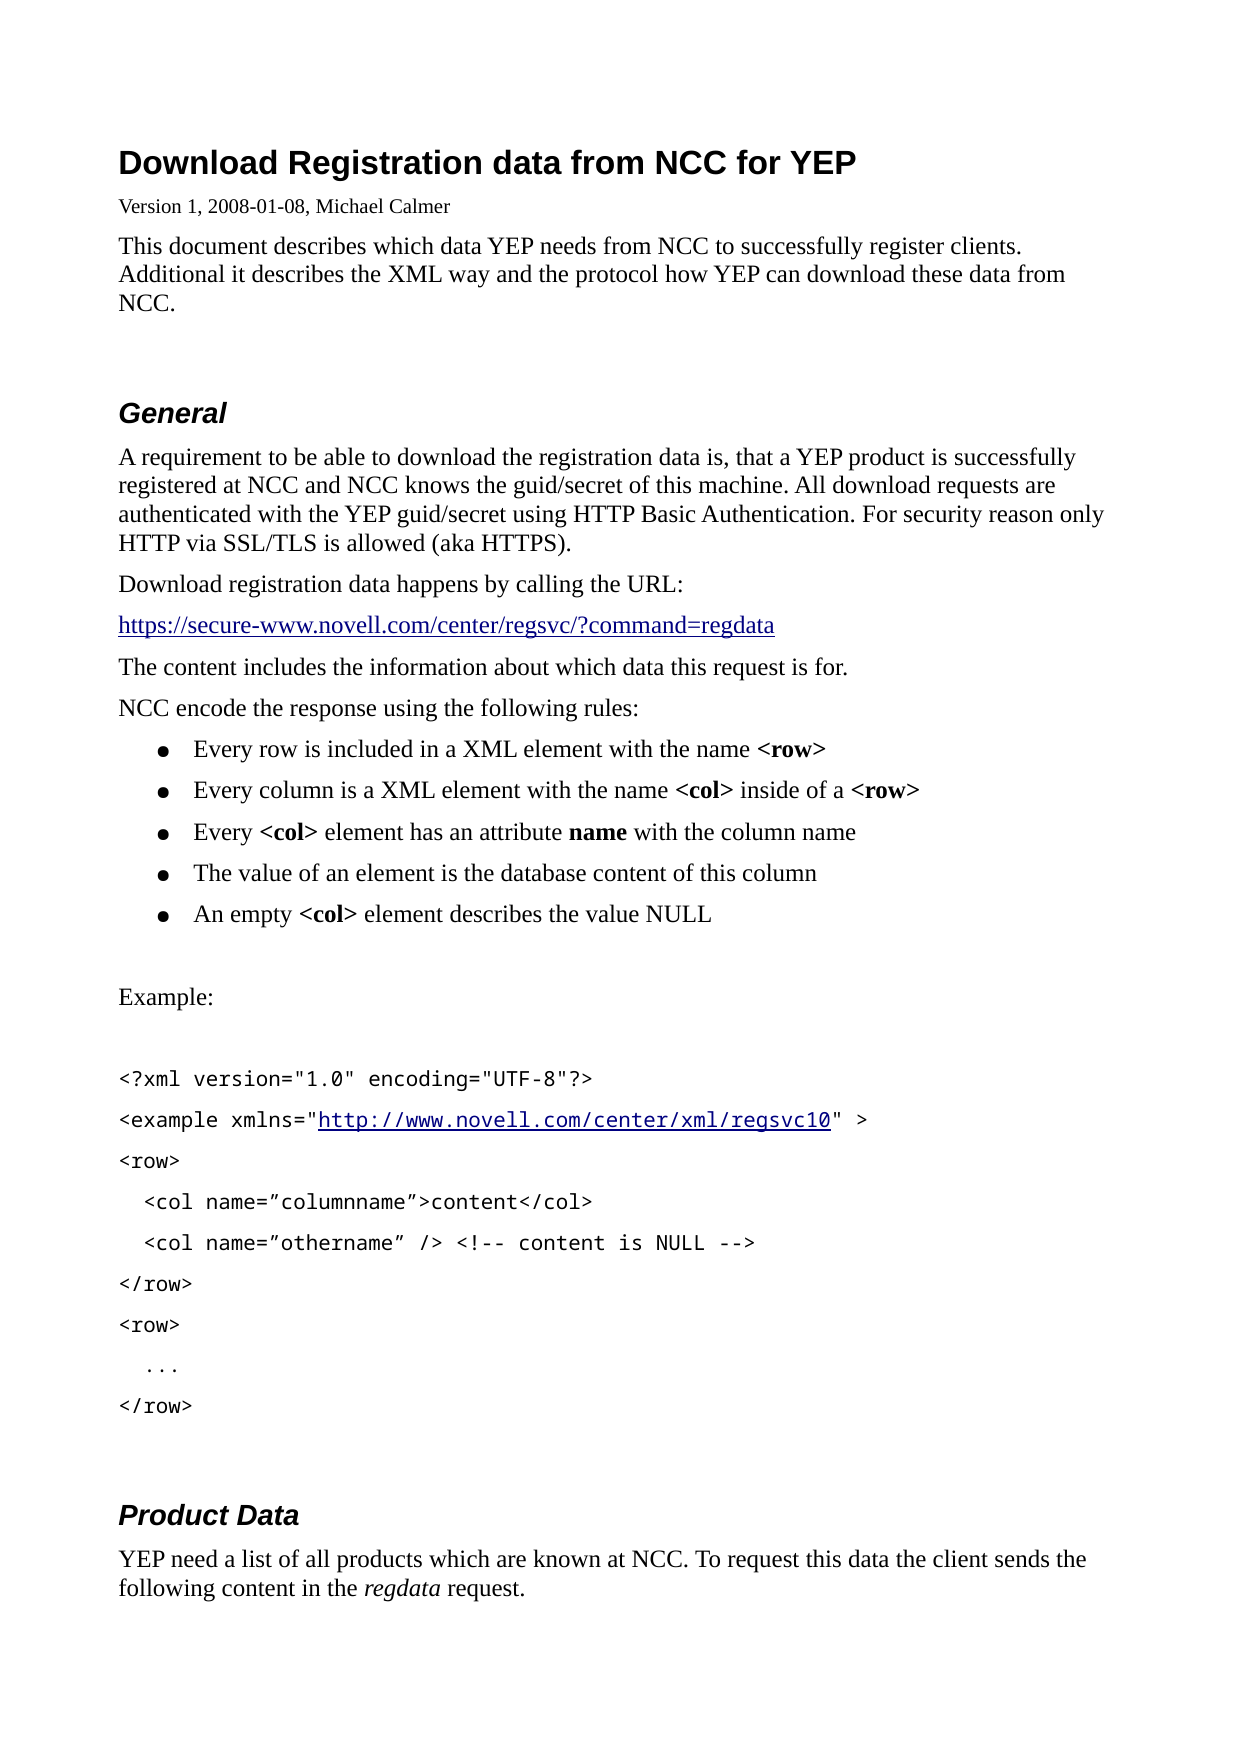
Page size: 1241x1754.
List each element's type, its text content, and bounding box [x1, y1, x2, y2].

text <?xml version="1.0" encoding="UTF-8"?> [118, 1064, 1122, 1092]
list An empty <col> element describes the value NULL [156, 899, 1122, 928]
text Version 1, 2008-01-08, Michael Calmer [118, 194, 1122, 218]
list Every row is included in a XML element with the name <row> [156, 734, 1122, 763]
text This document describes which data YEP needs from NCC to successfully register clients. Additional it describes the XML way and the protocol how YEP can download these data from NCC. [118, 231, 1122, 317]
list Every column is a XML element with the name <col> inside of a <row> [156, 776, 1122, 804]
text NCC encode the response using the following rules: [118, 693, 1122, 722]
text </row> [118, 1392, 1122, 1420]
subtitle Product Data [118, 1498, 1122, 1532]
text Example: [118, 982, 1122, 1011]
text https://secure-www.novell.com/center/regsvc/?command=regdata [118, 611, 1122, 639]
text </row> [118, 1269, 1122, 1297]
subtitle Download Registration data from NCC for YEP [118, 143, 1122, 182]
list The value of an element is the database content of this column [156, 858, 1122, 887]
text YEP need a list of all products which are known at NCC. To request this data the client sends the following content in the regdata request. [118, 1544, 1122, 1602]
subtitle General [118, 396, 1122, 429]
text <row> [118, 1310, 1122, 1338]
text A requirement to be able to download the registration data is, that a YEP product is successfully registered at NCC and NCC knows the guid/secret of this machine. All download requests are authenticated with the YEP guid/secret using HTTP Basic Authentication. For security reason only HTTP via SSL/TLS is allowed (aka HTTPS). [118, 442, 1122, 557]
text Download registration data happens by calling the URL: [118, 569, 1122, 598]
text <col name=”columnname”>content</col> [118, 1187, 1122, 1215]
text The content includes the information about which data this request is for. [118, 652, 1122, 681]
text <row> [118, 1146, 1122, 1174]
text ... [118, 1351, 1122, 1379]
text <example xmlns="http://www.novell.com/center/xml/regsvc10" > [118, 1105, 1122, 1133]
list Every <col> element has an attribute name with the column name [156, 817, 1122, 846]
text <col name=”othername” /> <!-- content is NULL --> [118, 1228, 1122, 1256]
